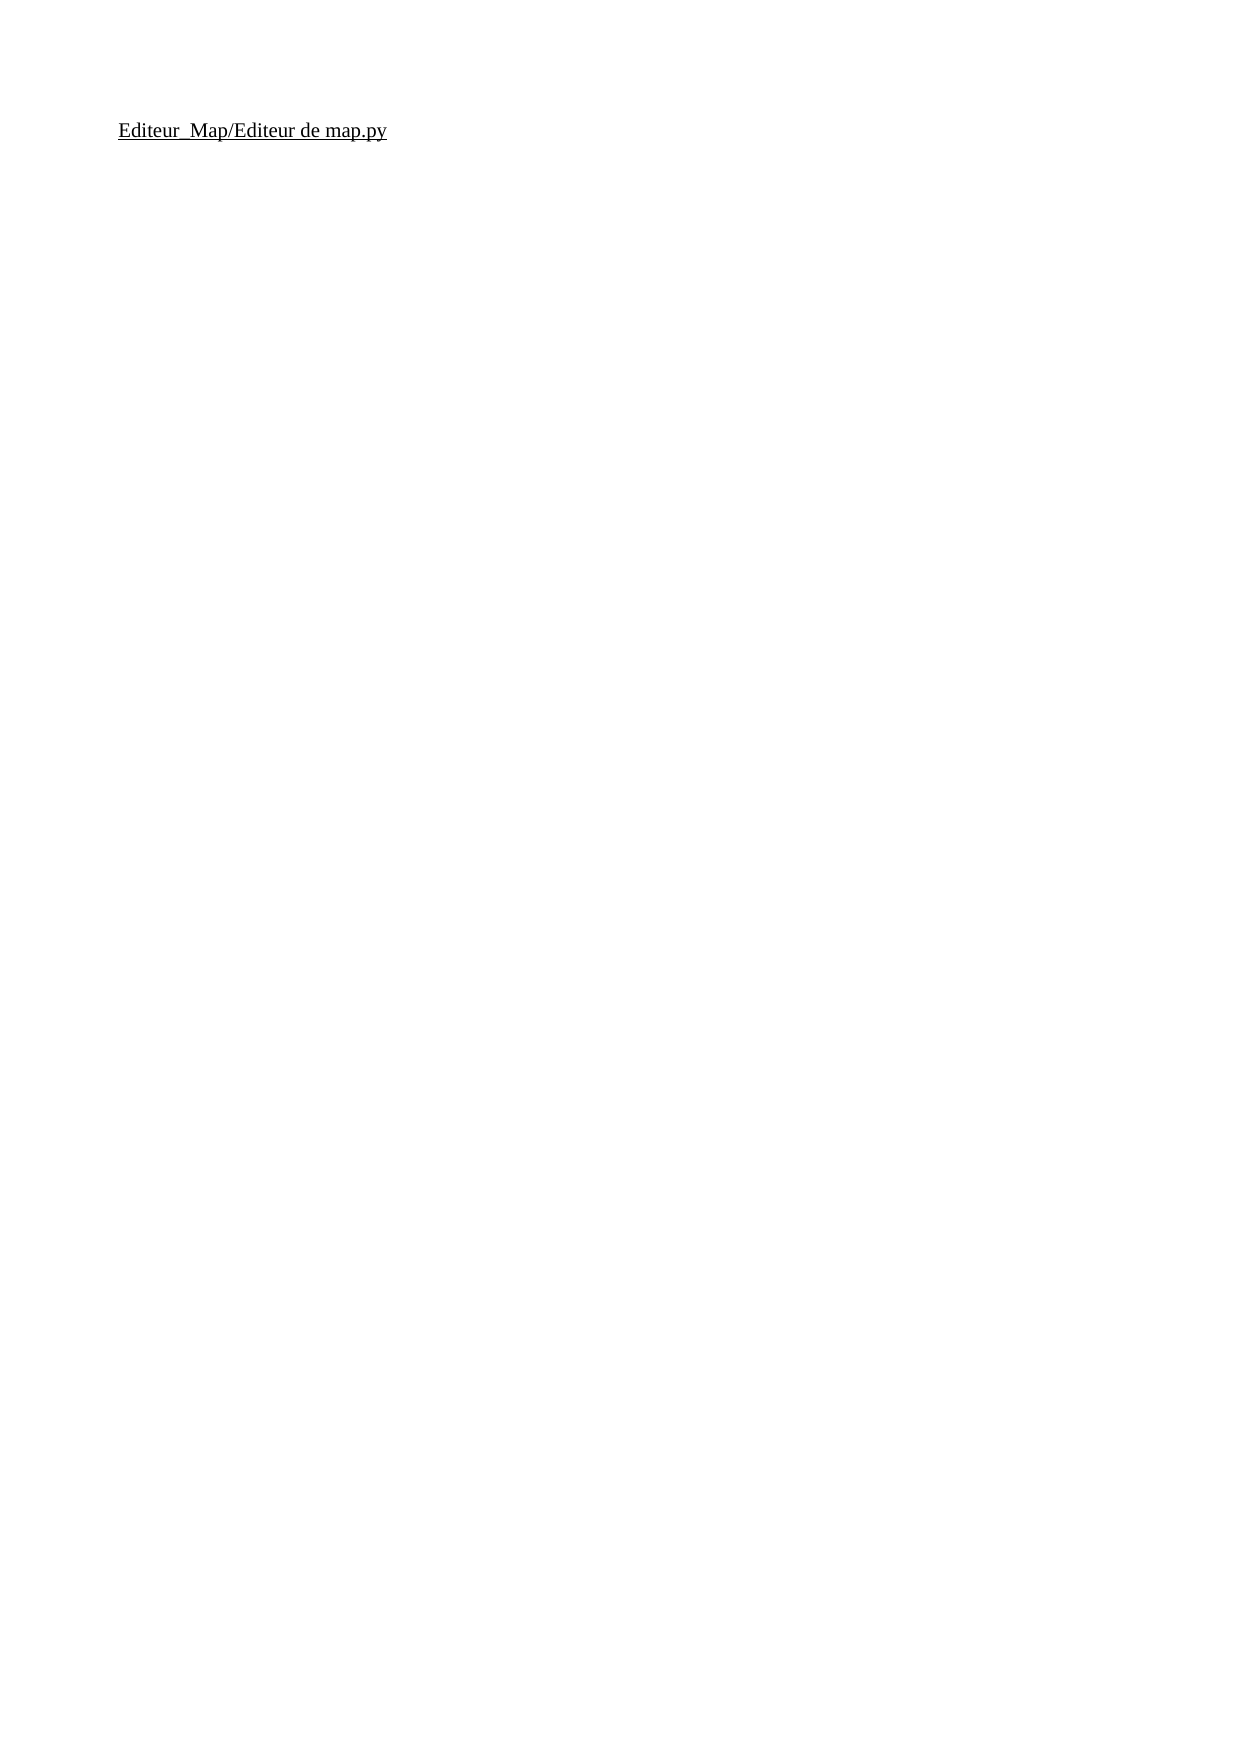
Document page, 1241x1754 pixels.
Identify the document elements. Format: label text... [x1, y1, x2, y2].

text Editeur_Map/Editeur de map.py [118, 118, 1122, 142]
